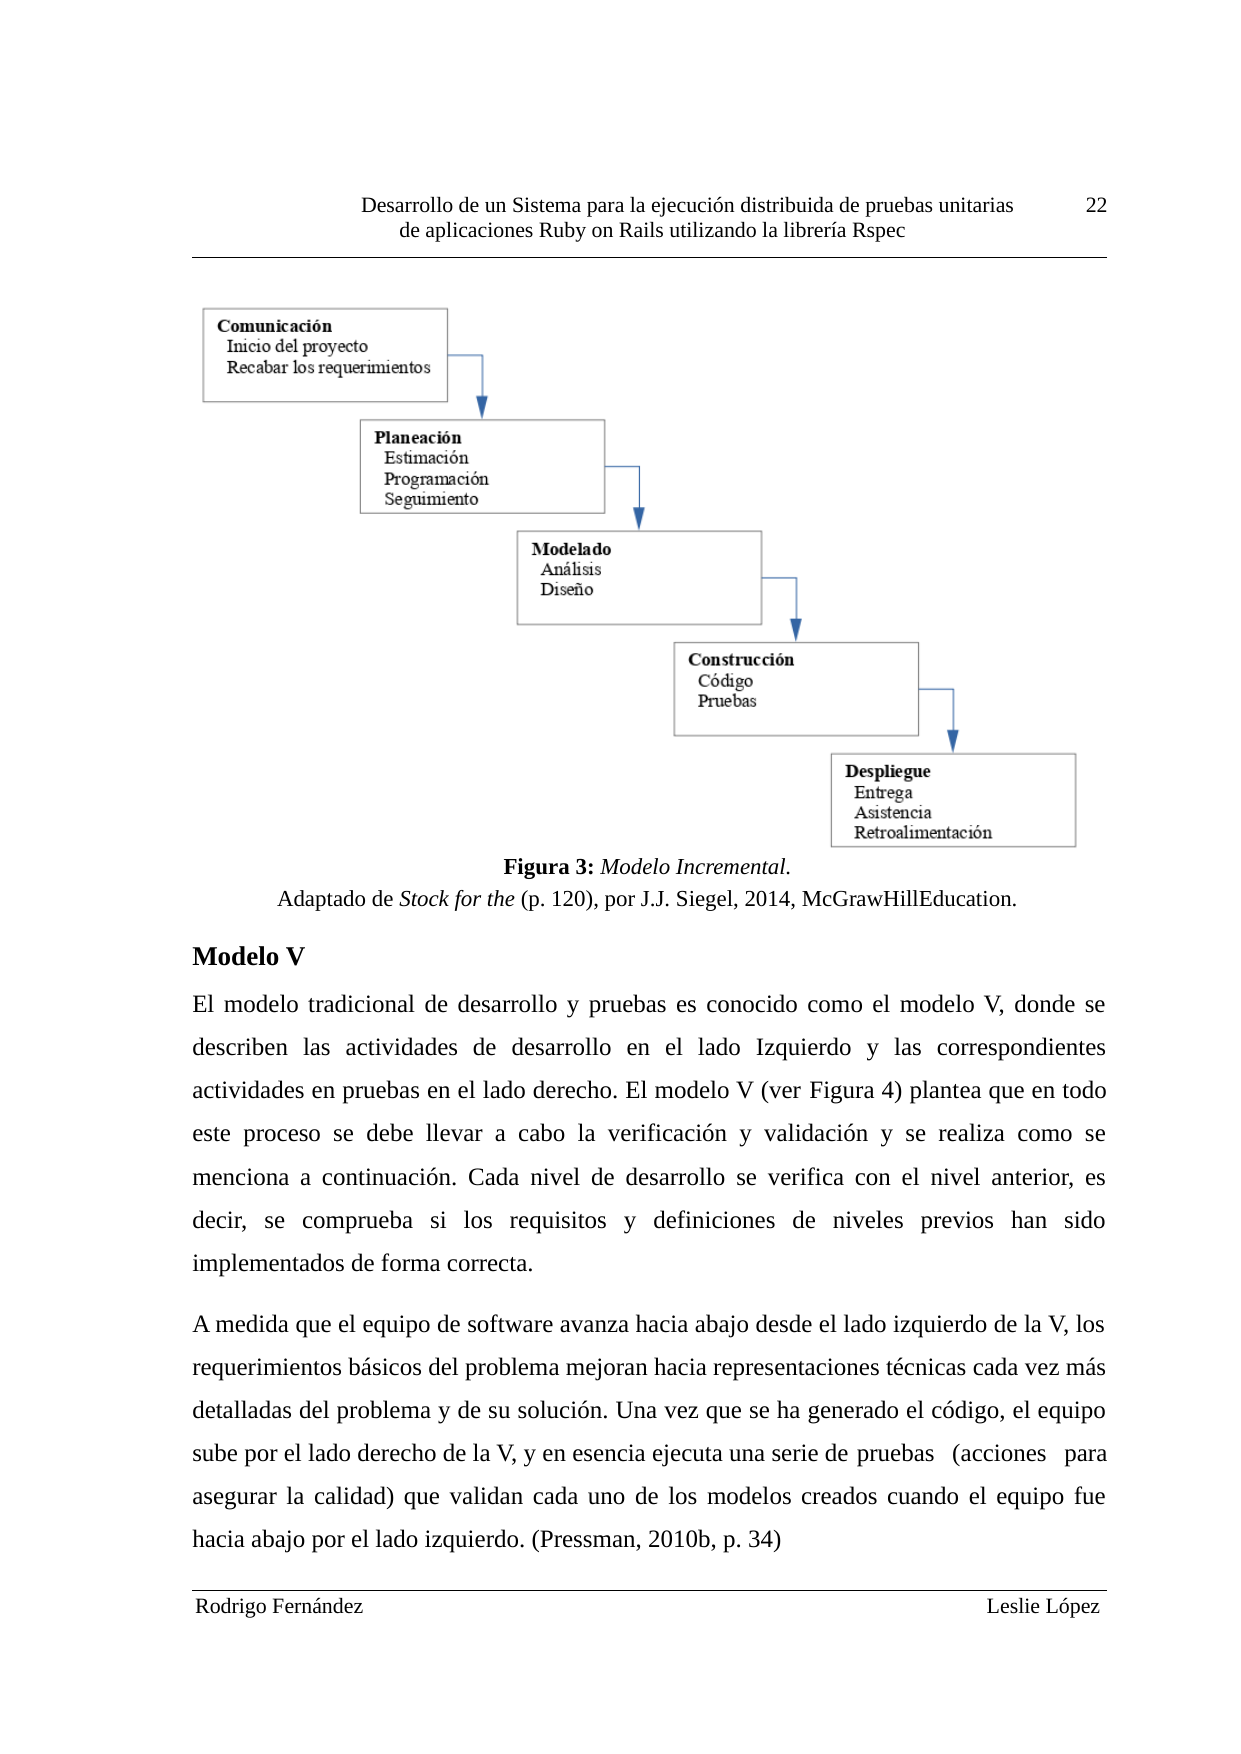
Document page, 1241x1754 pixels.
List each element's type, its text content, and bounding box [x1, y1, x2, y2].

text A medida que el equipo de software avanza hacia abajo desde el lado izquierdo de la V, los requerimientos básicos del problema mejoran hacia representaciones técnicas cada vez más detalladas del problema y de su solución. Una vez que se ha generado el código, el equipo sube por el lado derecho de la V, y en esencia ejecuta una serie de pruebas (acciones para asegurar la calidad) que validan cada uno de los modelos creados cuando el equipo fue hacia abajo por el lado izquierdo. (Pressman, 2010b, p. 34) [192, 1309, 1107, 1553]
text El modelo tradicional de desarrollo y pruebas es conocido como el modelo V, donde se describen las actividades de desarrollo en el lado Izquierdo y las correspondientes actividades en pruebas en el lado derecho. El modelo V (ver Figura 4) plantea que en todo este proceso se debe llevar a cabo la verificación y validación y se realiza como se menciona a continuación. Cada nivel de desarrollo se verifica con el nivel anterior, es decir, se comprueba si los requisitos y definiciones de niveles previos han sido implementados de forma correcta. [192, 989, 1107, 1277]
picture [198, 303, 1081, 853]
text Modelo V [192, 940, 1107, 971]
text Figura 3: Modelo Incremental. [199, 283, 1096, 879]
text Adaptado de Stock for the (p. 120), por J.J. Siegel, 2014, McGrawHillEducation. [199, 885, 1096, 911]
